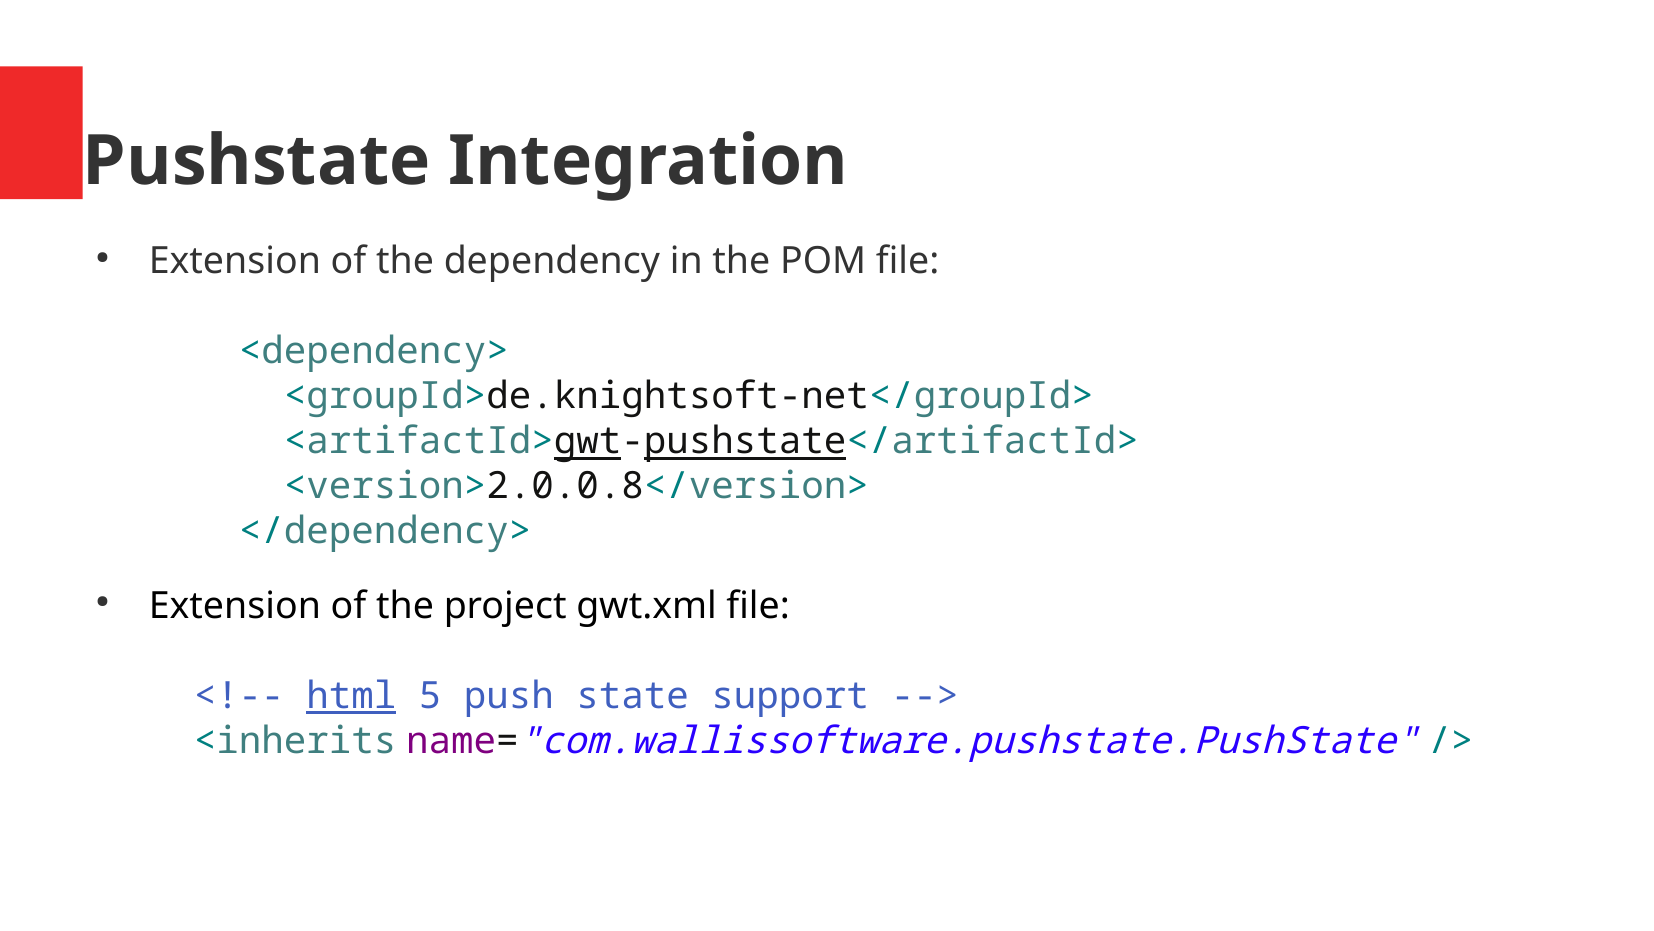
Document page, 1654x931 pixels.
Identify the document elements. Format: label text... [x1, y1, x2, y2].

list Extension of the dependency in the POM file: <dependency> <groupId>de.knightsoft-net</groupId> <artifactId>gwt-pushstate</artifactId> <version>2.0.0.8</version> </dependency> Extension of the project gwt.xml file: <!-- html 5 push state support --> <inherits name="com.wallissoftware.pushstate.PushState" /> [78, 236, 1567, 792]
title Pushstate Integration [82, 0, 1571, 237]
